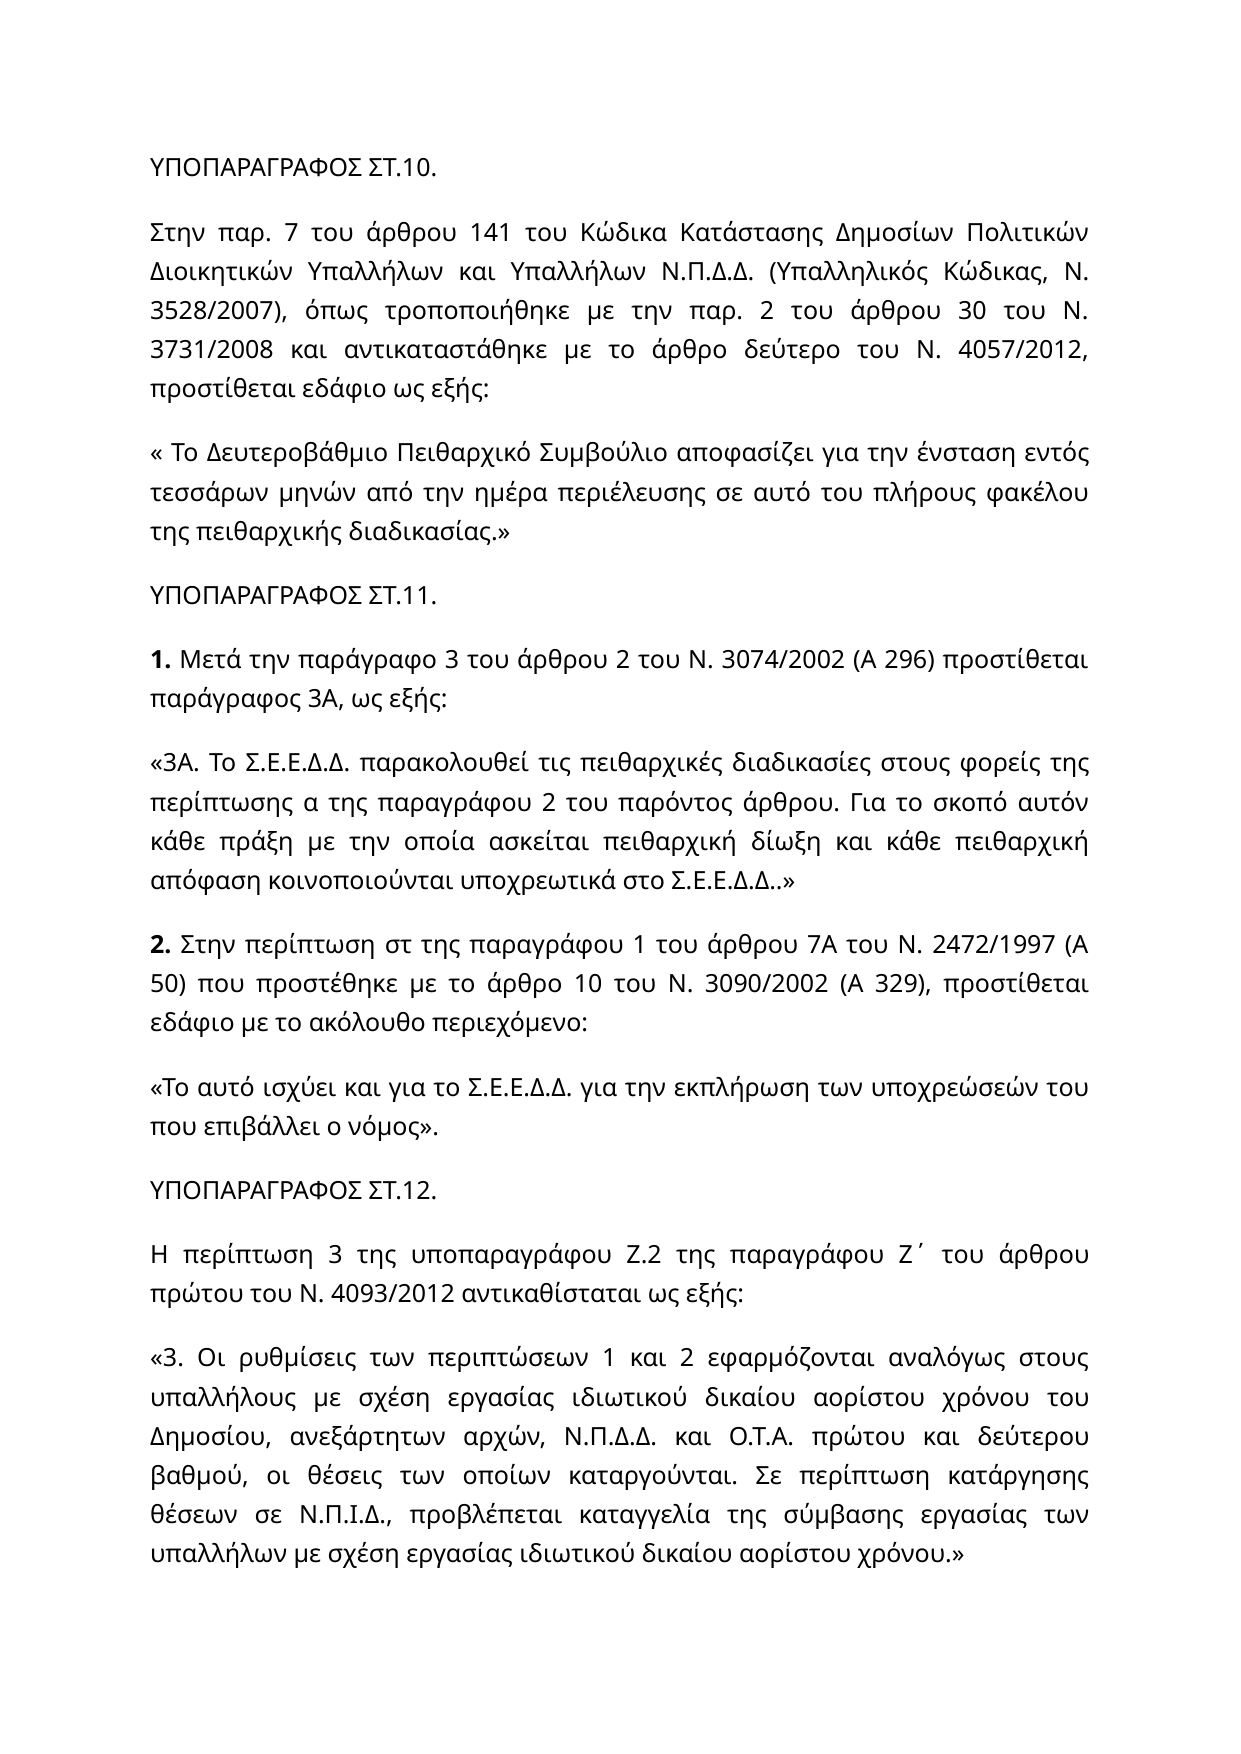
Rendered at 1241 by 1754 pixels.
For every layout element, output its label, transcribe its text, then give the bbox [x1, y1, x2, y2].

text « Το Δευτεροβάθμιο Πειθαρχικό Συμβούλιο αποφασίζει για την ένσταση εντός τεσσάρων μηνών από την ημέρα περιέλευσης σε αυτό του πλήρους φακέλου της πειθαρχικής διαδικασίας.» [150, 435, 1090, 547]
text «3Α. Το Σ.Ε.Ε.Δ.Δ. παρακολουθεί τις πειθαρχικές διαδικασίες στους φορείς της περίπτωσης α της παραγράφου 2 του παρόντος άρθρου. Για το σκοπό αυτόν κάθε πράξη με την οποία ασκείται πειθαρχική δίωξη και κάθε πειθαρχική απόφαση κοινοποιούνται υποχρεωτικά στο Σ.Ε.Ε.Δ.Δ..» [150, 745, 1090, 897]
text «Το αυτό ισχύει και για το Σ.Ε.Ε.Δ.Δ. για την εκπλήρωση των υποχρεώσεών του που επιβάλλει ο νόμος». [150, 1069, 1090, 1142]
text 2. Στην περίπτωση στ της παραγράφου 1 του άρθρου 7Α του Ν. 2472/1997 (Α 50) που προστέθηκε με το άρθρο 10 του Ν. 3090/2002 (Α 329), προστίθεται εδάφιο με το ακόλουθο περιεχόμενο: [150, 927, 1090, 1039]
text ΥΠΟΠΑΡΑΓΡΑΦΟΣ ΣΤ.10. [150, 150, 1090, 184]
text Η περίπτωση 3 της υποπαραγράφου Ζ.2 της παραγράφου Ζ΄ του άρθρου πρώτου του Ν. 4093/2012 αντικαθίσταται ως εξής: [150, 1237, 1090, 1310]
text «3. Οι ρυθμίσεις των περιπτώσεων 1 και 2 εφαρμόζονται αναλόγως στους υπαλλήλους με σχέση εργασίας ιδιωτικού δικαίου αορίστου χρόνου του Δημοσίου, ανεξάρτητων αρχών, Ν.Π.Δ.Δ. και Ο.Τ.Α. πρώτου και δεύτερου βαθμού, οι θέσεις των οποίων καταργούνται. Σε περίπτωση κατάργησης θέσεων σε Ν.Π.Ι.Δ., προβλέπεται καταγγελία της σύμβασης εργασίας των υπαλλήλων με σχέση εργασίας ιδιωτικού δικαίου αορίστου χρόνου.» [150, 1340, 1090, 1570]
text ΥΠΟΠΑΡΑΓΡΑΦΟΣ ΣΤ.11. [150, 577, 1090, 612]
text 1. Μετά την παράγραφο 3 του άρθρου 2 του Ν. 3074/2002 (Α 296) προστίθεται παράγραφος 3Α, ως εξής: [150, 642, 1090, 715]
text ΥΠΟΠΑΡΑΓΡΑΦΟΣ ΣΤ.12. [150, 1172, 1090, 1207]
text Στην παρ. 7 του άρθρου 141 του Κώδικα Κατάστασης Δημοσίων Πολιτικών Διοικητικών Υπαλλήλων και Υπαλλήλων Ν.Π.Δ.Δ. (Υπαλληλικός Κώδικας, Ν. 3528/2007), όπως τροποποιήθηκε με την παρ. 2 του άρθρου 30 του Ν. 3731/2008 και αντικαταστάθηκε με το άρθρο δεύτερο του Ν. 4057/2012, προστίθεται εδάφιο ως εξής: [150, 214, 1090, 405]
